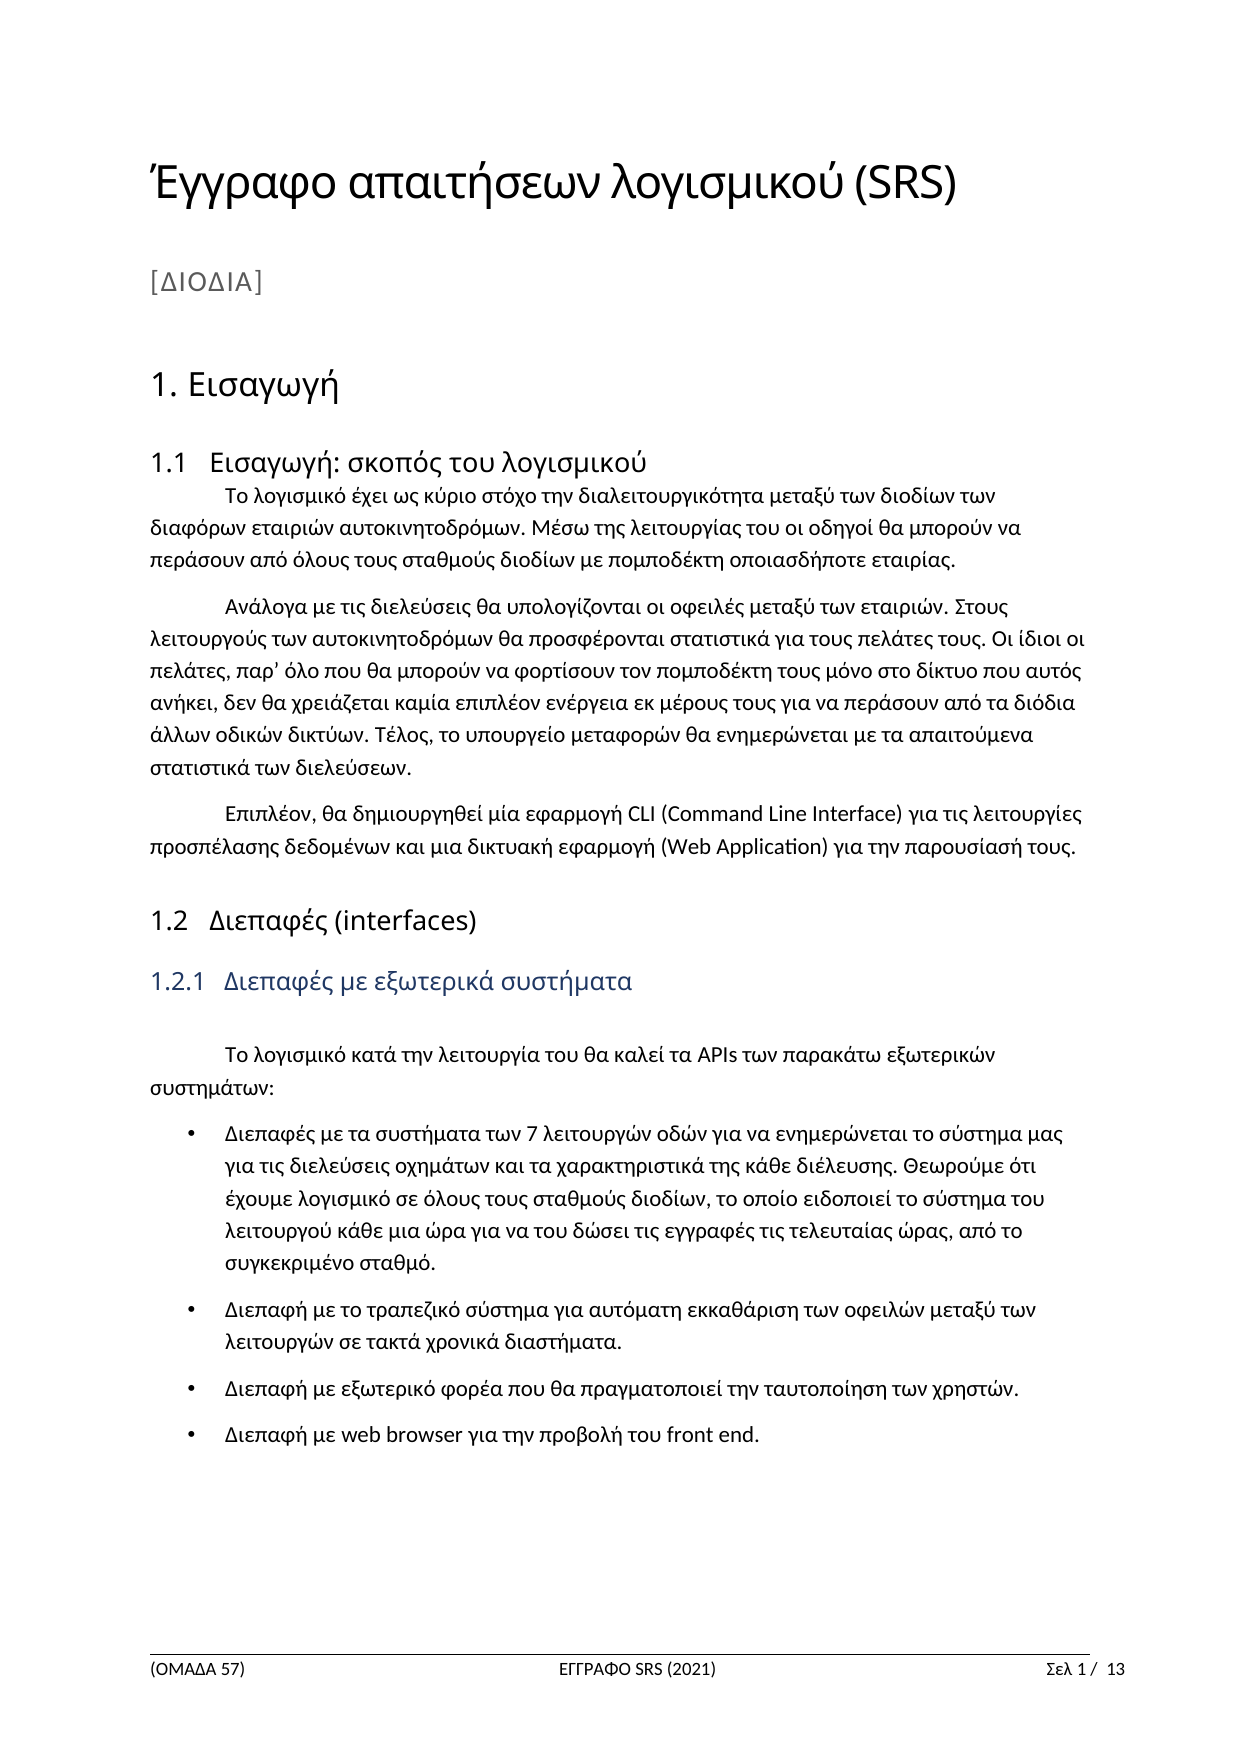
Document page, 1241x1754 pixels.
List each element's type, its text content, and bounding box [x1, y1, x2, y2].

text Επιπλέον, θα δημιουργηθεί μία εφαρμογή CLI (Command Line Interface) για τις λειτουργίες προσπέλασης δεδομένων και μια δικτυακή εφαρμογή (Web Application) για την παρουσίασή τους. [150, 799, 1090, 860]
list Διεπαφή με web browser για την προβολή του front end. [187, 1421, 1090, 1449]
subtitle 1.2 Διεπαφές (interfaces) [150, 901, 1090, 938]
subtitle Εισαγωγή [150, 361, 1090, 406]
list Διεπαφές με τα συστήματα των 7 λειτουργών οδών για να ενημερώνεται το σύστημα μας για τις διελεύσεις οχημάτων και τα χαρακτηριστικά της κάθε διέλευσης. Θεωρούμε ότι έχουμε λογισμικό σε όλους τους σταθμούς διοδίων, το οποίο ειδοποιεί το σύστημα του λειτουργού κάθε μια ώρα για να του δώσει τις εγγραφές τις τελευταίας ώρας, από το συγκεκριμένο σταθμό. [187, 1119, 1090, 1276]
text Το λογισμικό έχει ως κύριο στόχο την διαλειτουργικότητα μεταξύ των διοδίων των διαφόρων εταιριών αυτοκινητοδρόμων. Μέσω της λειτουργίας του οι οδηγοί θα μπορούν να περάσουν από όλους τους σταθμούς διοδίων με πομποδέκτη οποιασδήποτε εταιρίας. [150, 481, 1090, 573]
list Διεπαφή με το τραπεζικό σύστημα για αυτόματη εκκαθάριση των οφειλών μεταξύ των λειτουργών σε τακτά χρονικά διαστήματα. [187, 1295, 1090, 1355]
subtitle 1.1 Εισαγωγή: σκοπός του λογισμικού [150, 444, 1090, 481]
subtitle [ΔΙΟΔΙΑ] [150, 263, 1090, 298]
text Το λογισμικό κατά την λειτουργία του θα καλεί τα APIs των παρακάτω εξωτερικών συστημάτων: [150, 1040, 1090, 1101]
subtitle 1.2.1 Διεπαφές με εξωτερικά συστήματα [150, 963, 1090, 997]
text Ανάλογα με τις διελεύσεις θα υπολογίζονται οι οφειλές μεταξύ των εταιριών. Στους λειτουργούς των αυτοκινητοδρόμων θα προσφέρονται στατιστικά για τους πελάτες τους. Οι ίδιοι οι πελάτες, παρ’ όλο που θα μπορούν να φορτίσουν τον πομποδέκτη τους μόνο στο δίκτυο που αυτός ανήκει, δεν θα χρειάζεται καμία επιπλέον ενέργεια εκ μέρους τους για να περάσουν από τα διόδια άλλων οδικών δικτύων. Τέλος, το υπουργείο μεταφορών θα ενημερώνεται με τα απαιτούμενα στατιστικά των διελεύσεων. [150, 592, 1090, 781]
list Διεπαφή με εξωτερικό φορέα που θα πραγματοποιεί την ταυτοποίηση των χρηστών. [187, 1374, 1090, 1402]
title Έγγραφο απαιτήσεων λογισμικού (SRS) [150, 150, 1090, 212]
